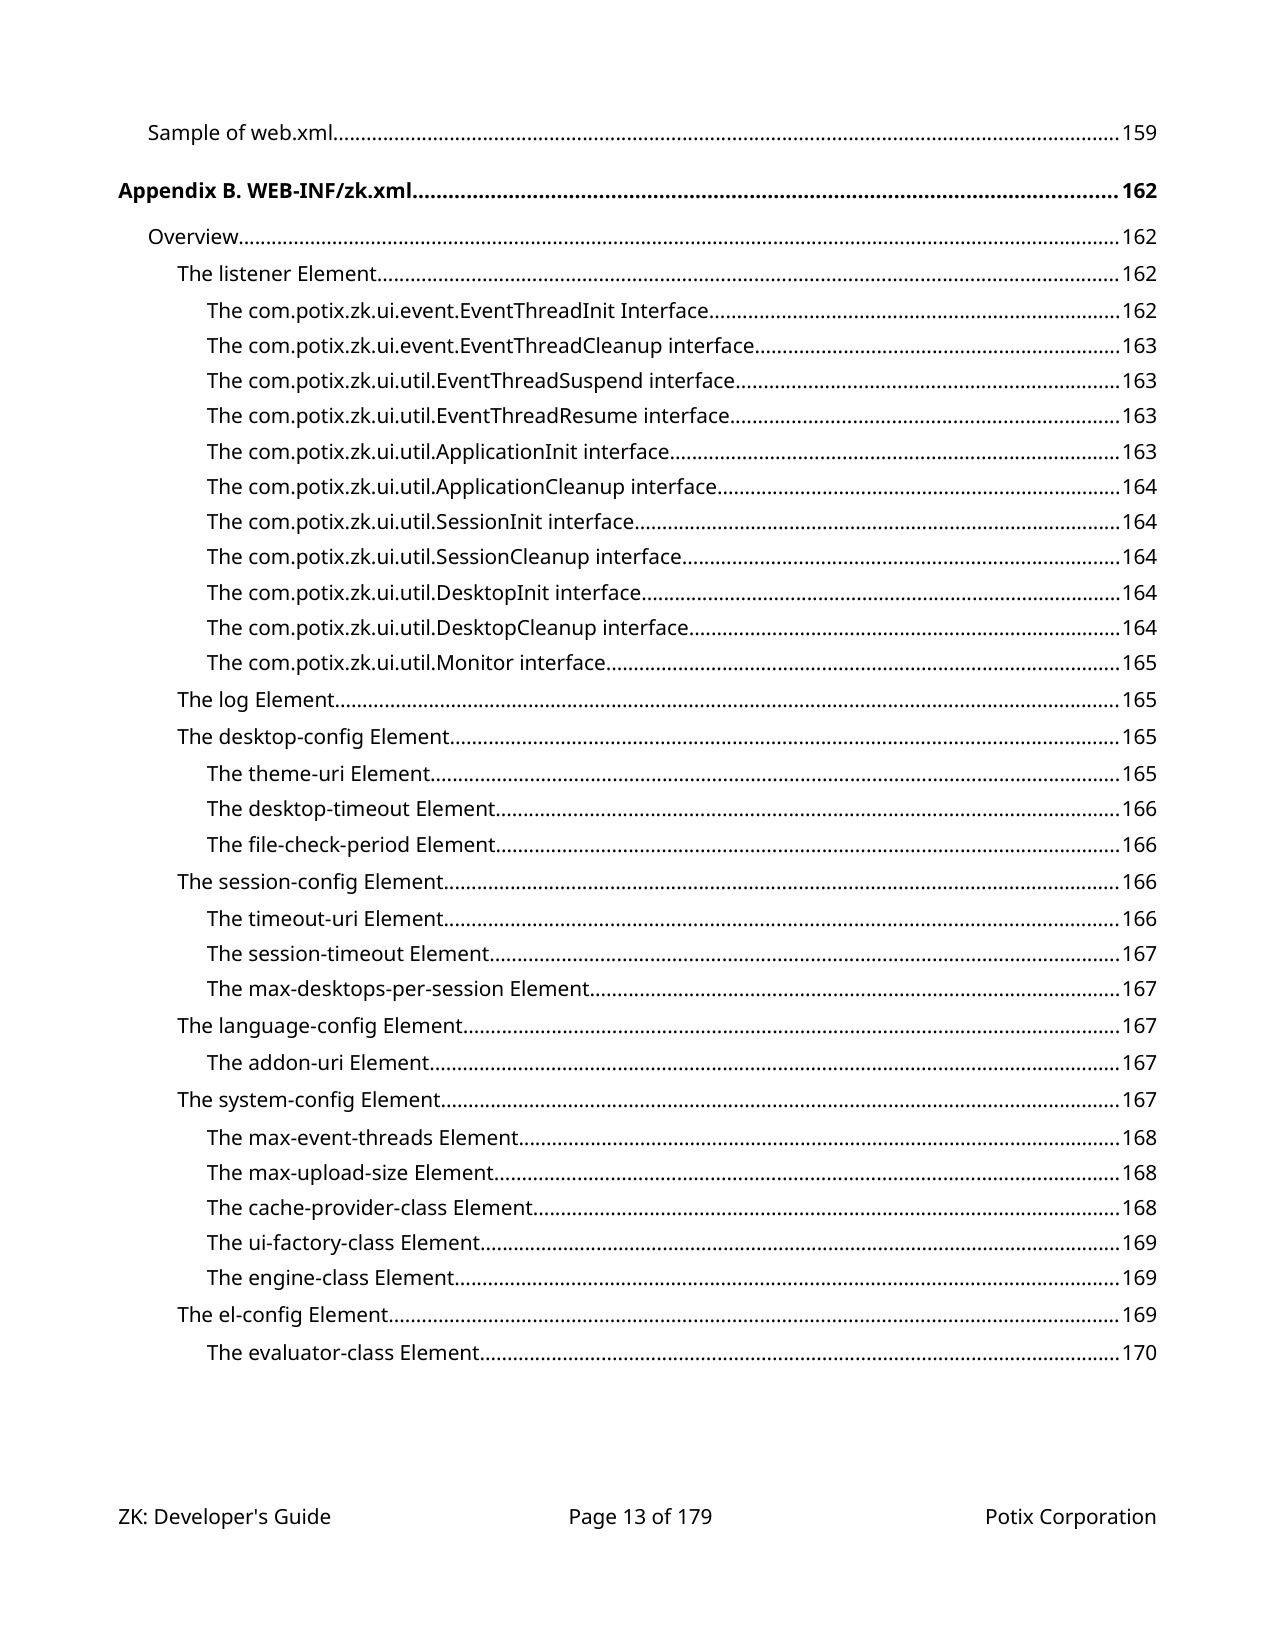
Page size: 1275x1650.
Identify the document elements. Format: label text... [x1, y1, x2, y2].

text The com.potix.zk.ui.util.EventThreadSuspend interface 163 [207, 366, 1157, 394]
text Sample of web.xml 159 [148, 118, 1157, 146]
text The ui-factory-class Element 169 [207, 1228, 1157, 1256]
text Appendix B. WEB-INF/zk.xml 162 [118, 176, 1157, 204]
text The com.potix.zk.ui.util.DesktopCleanup interface 164 [207, 613, 1157, 641]
text The el-config Element 169 [177, 1301, 1157, 1329]
text The timeout-uri Element 166 [207, 904, 1157, 932]
text The desktop-config Element 165 [177, 722, 1157, 750]
text The theme-uri Element 165 [207, 759, 1157, 787]
text The evaluator-class Element 170 [207, 1338, 1157, 1366]
text The max-event-threads Element 168 [207, 1123, 1157, 1151]
text The com.potix.zk.ui.util.ApplicationCleanup interface 164 [207, 472, 1157, 500]
text The cache-provider-class Element 168 [207, 1193, 1157, 1221]
text The session-timeout Element 167 [207, 939, 1157, 967]
text The listener Element 162 [177, 259, 1157, 287]
text The com.potix.zk.ui.util.DesktopInit interface 164 [207, 578, 1157, 606]
text The max-upload-size Element 168 [207, 1158, 1157, 1186]
text The max-desktops-per-session Element 167 [207, 974, 1157, 1002]
text The engine-class Element 169 [207, 1263, 1157, 1292]
text The session-config Element 166 [177, 867, 1157, 895]
text The com.potix.zk.ui.util.ApplicationInit interface 163 [207, 437, 1157, 465]
text Overview 162 [148, 222, 1157, 250]
text The addon-uri Element 167 [207, 1048, 1157, 1077]
text The com.potix.zk.ui.util.EventThreadResume interface 163 [207, 402, 1157, 430]
text The com.potix.zk.ui.util.SessionInit interface 164 [207, 507, 1157, 535]
text The com.potix.zk.ui.util.SessionCleanup interface 164 [207, 542, 1157, 571]
text The com.potix.zk.ui.event.EventThreadInit Interface 162 [207, 296, 1157, 324]
text The com.potix.zk.ui.event.EventThreadCleanup interface 163 [207, 331, 1157, 359]
text The com.potix.zk.ui.util.Monitor interface 165 [207, 648, 1157, 676]
text The file-check-period Element 166 [207, 830, 1157, 858]
text The system-config Element 167 [177, 1086, 1157, 1114]
text The language-config Element 167 [177, 1011, 1157, 1039]
text The desktop-timeout Element 166 [207, 794, 1157, 823]
text The log Element 165 [177, 685, 1157, 713]
